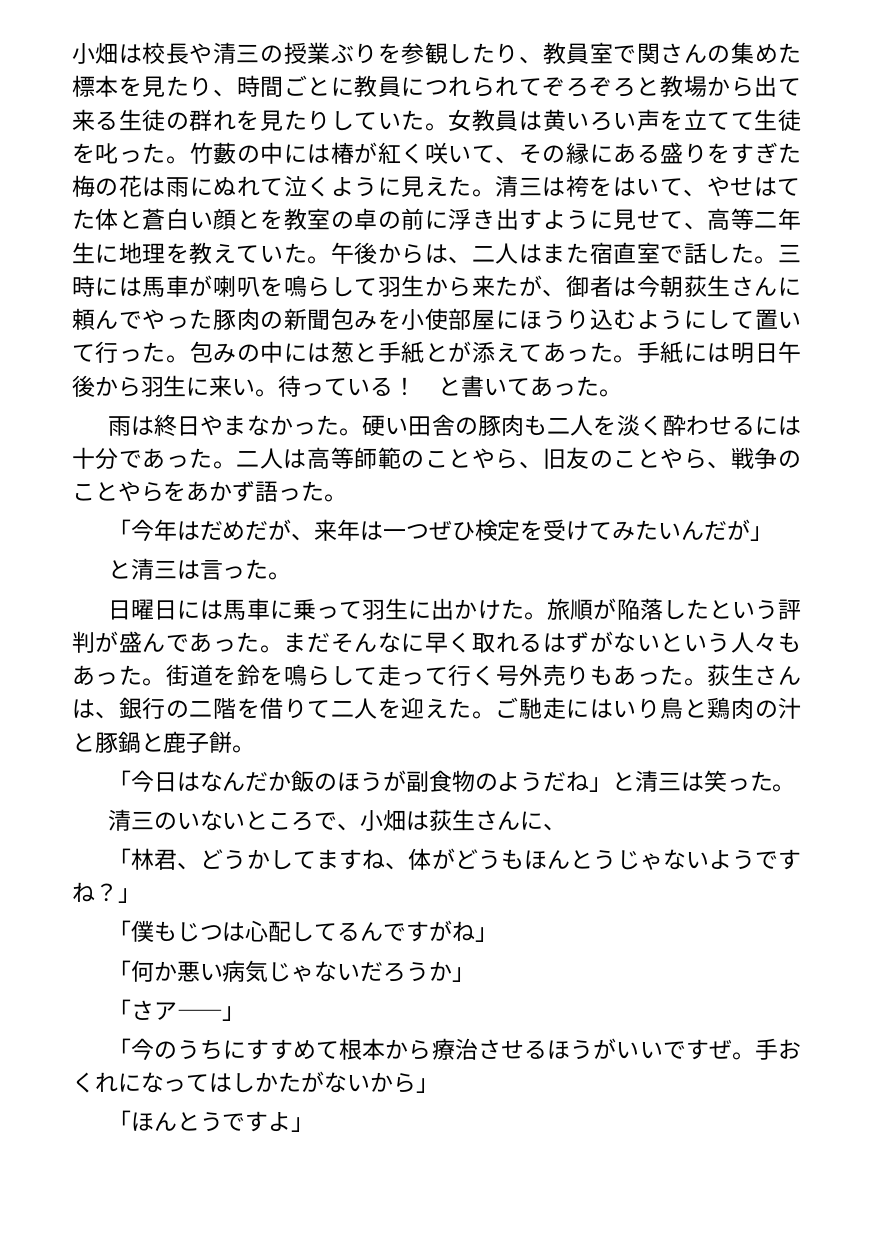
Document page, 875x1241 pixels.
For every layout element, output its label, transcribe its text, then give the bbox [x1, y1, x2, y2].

text 「何か悪い病気じゃないだろうか」 [72, 953, 802, 987]
text 「今年はだめだが、来年は一つぜひ検定を受けてみたいんだが」 [72, 513, 802, 546]
text 「林君、どうかしてますね、体がどうもほんとうじゃないようですね？」 [72, 842, 802, 908]
text と清三は言った。 [72, 552, 802, 586]
text 「さア――」 [72, 993, 802, 1026]
text 「今日はなんだか飯のほうが副食物のようだね」と清三は笑った。 [72, 763, 802, 797]
text 清三のいないところで、小畑は荻生さんに、 [72, 803, 802, 836]
text 「ほんとうですよ」 [72, 1104, 802, 1137]
text 日曜日には馬車に乗って羽生に出かけた。旅順が陥落したという評判が盛んであった。まだそんなに早く取れるはずがないという人々もあった。街道を鈴を鳴らして走って行く号外売りもあった。荻生さんは、銀行の二階を借りて二人を迎えた。ご馳走にはいり鳥と鶏肉の汁と豚鍋と鹿子餅。 [72, 591, 802, 758]
text 雨は終日やまなかった。硬い田舎の豚肉も二人を淡く酔わせるには十分であった。二人は高等師範のことやら、旧友のことやら、戦争のことやらをあかず語った。 [72, 407, 802, 507]
text 小畑は校長や清三の授業ぶりを参観したり、教員室で関さんの集めた標本を見たり、時間ごとに教員につれられてぞろぞろと教場から出て来る生徒の群れを見たりしていた。女教員は黄いろい声を立てて生徒を叱った。竹藪の中には椿が紅く咲いて、その縁にある盛りをすぎた梅の花は雨にぬれて泣くように見えた。清三は袴をはいて、やせはてた体と蒼白い顔とを教室の卓の前に浮き出すように見せて、高等二年生に地理を教えていた。午後からは、二人はまた宿直室で話した。三時には馬車が喇叭を鳴らして羽生から来たが、御者は今朝荻生さんに頼んでやった豚肉の新聞包みを小使部屋にほうり込むようにして置いて行った。包みの中には葱と手紙とが添えてあった。手紙には明日午後から羽生に来い。待っている！ と書いてあった。 [72, 36, 802, 402]
text 「今のうちにすすめて根本から療治させるほうがいいですぜ。手おくれになってはしかたがないから」 [72, 1032, 802, 1098]
text 「僕もじつは心配してるんですがね」 [72, 914, 802, 947]
